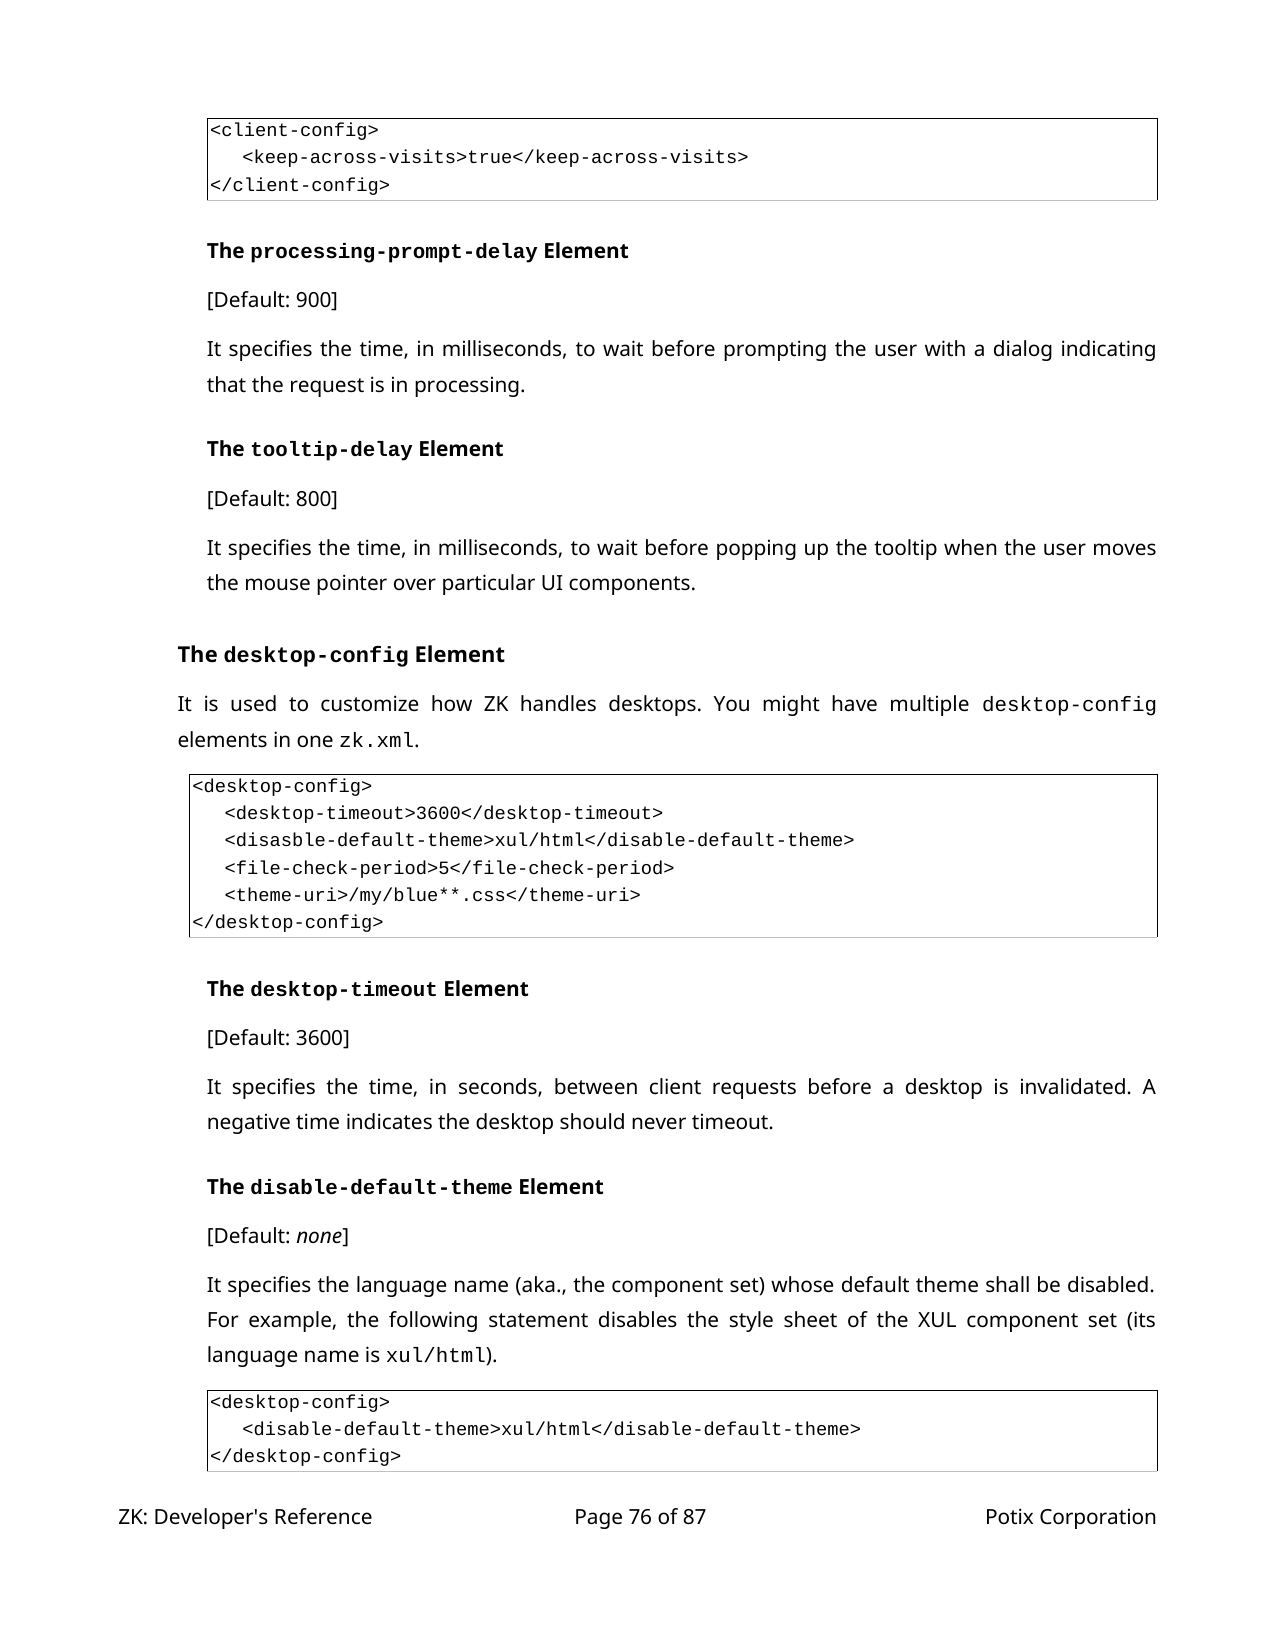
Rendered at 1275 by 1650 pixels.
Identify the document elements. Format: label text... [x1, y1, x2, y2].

text </client-config> [208, 172, 1157, 200]
text It specifies the time, in milliseconds, to wait before popping up the tooltip when the user moves the mouse pointer over particular UI components. [207, 533, 1157, 596]
text <desktop-config> [208, 1391, 1157, 1414]
text <file-check-period>5</file-check-period> [190, 856, 1157, 880]
text <desktop-timeout>3600</desktop-timeout> [190, 801, 1157, 825]
text <client-config> [208, 119, 1157, 142]
subtitle The desktop-timeout Element [207, 974, 1157, 1002]
text It specifies the language name (aka., the component set) whose default theme shall be disabled. For example, the following statement disables the style sheet of the XUL component set (its language name is xul/html). [207, 1270, 1157, 1369]
text [Default: none] [207, 1221, 1157, 1249]
subtitle The tooltip-delay Element [207, 434, 1157, 463]
text It specifies the time, in seconds, between client requests before a desktop is invalidated. A negative time indicates the desktop should never timeout. [207, 1072, 1157, 1135]
text <theme-uri>/my/blue**.css</theme-uri> [190, 883, 1157, 907]
text It is used to customize how ZK handles desktops. You might have multiple desktop-config elements in one zk.xml. [177, 689, 1157, 753]
text <disable-default-theme>xul/html</disable-default-theme> [208, 1417, 1157, 1441]
text <disasble-default-theme>xul/html</disable-default-theme> [190, 828, 1157, 853]
text [Default: 800] [207, 484, 1157, 512]
subtitle The desktop-config Element [177, 638, 1157, 669]
subtitle The disable-default-theme Element [207, 1172, 1157, 1201]
text <desktop-config> [190, 775, 1157, 798]
text <keep-across-visits>true</keep-across-visits> [208, 145, 1157, 169]
text [Default: 3600] [207, 1023, 1157, 1051]
subtitle The processing-prompt-delay Element [207, 236, 1157, 265]
text </desktop-config> [190, 910, 1157, 937]
text </desktop-config> [208, 1444, 1157, 1471]
text It specifies the time, in milliseconds, to wait before prompting the user with a dialog indicating that the request is in processing. [207, 334, 1157, 398]
text [Default: 900] [207, 286, 1157, 314]
